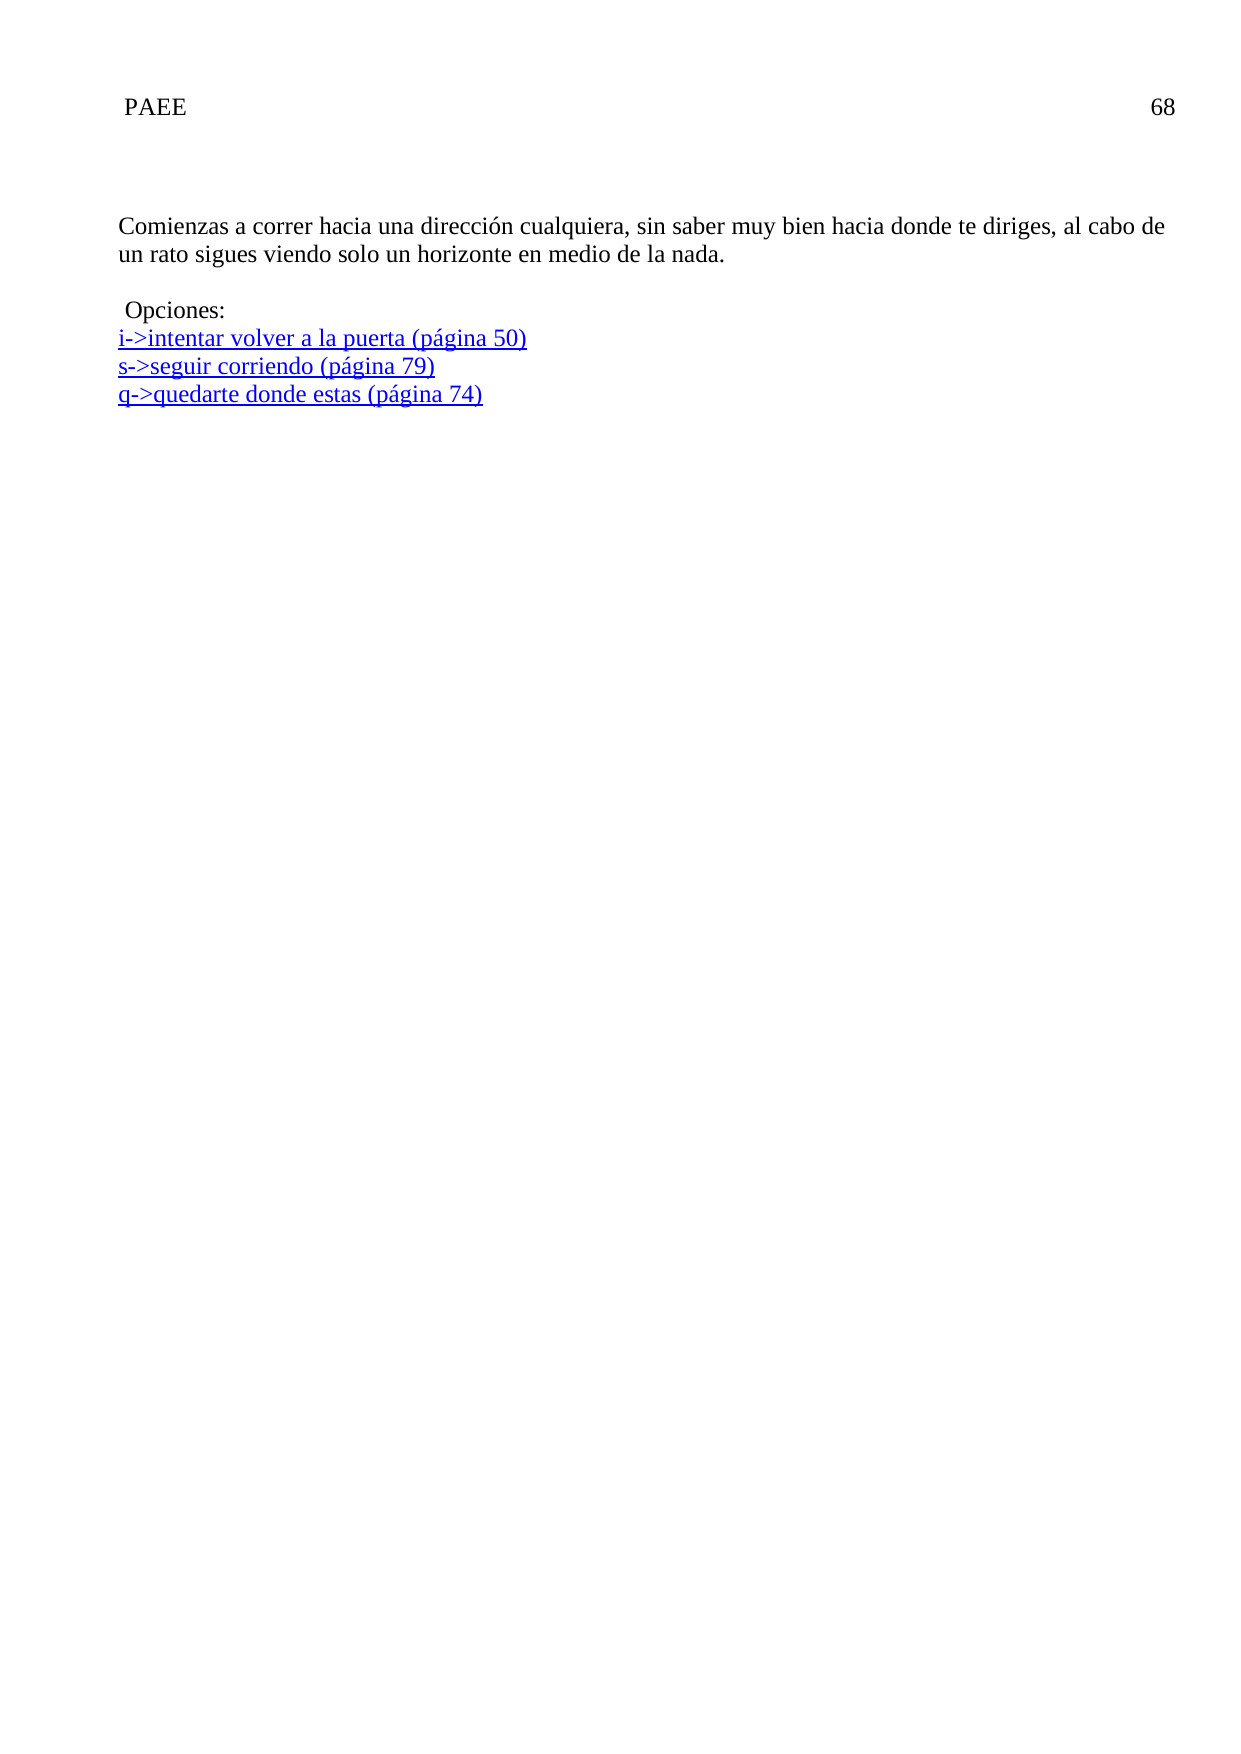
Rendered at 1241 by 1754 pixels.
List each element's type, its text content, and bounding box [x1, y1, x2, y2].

text Comienzas a correr hacia una dirección cualquiera, sin saber muy bien hacia donde te diriges, al cabo de un rato sigues viendo solo un horizonte en medio de la nada. Opciones: i->intentar volver a la puerta (página 50) s->seguir corriendo (página 79) q->quedarte donde estas (página 74) [118, 184, 1181, 520]
